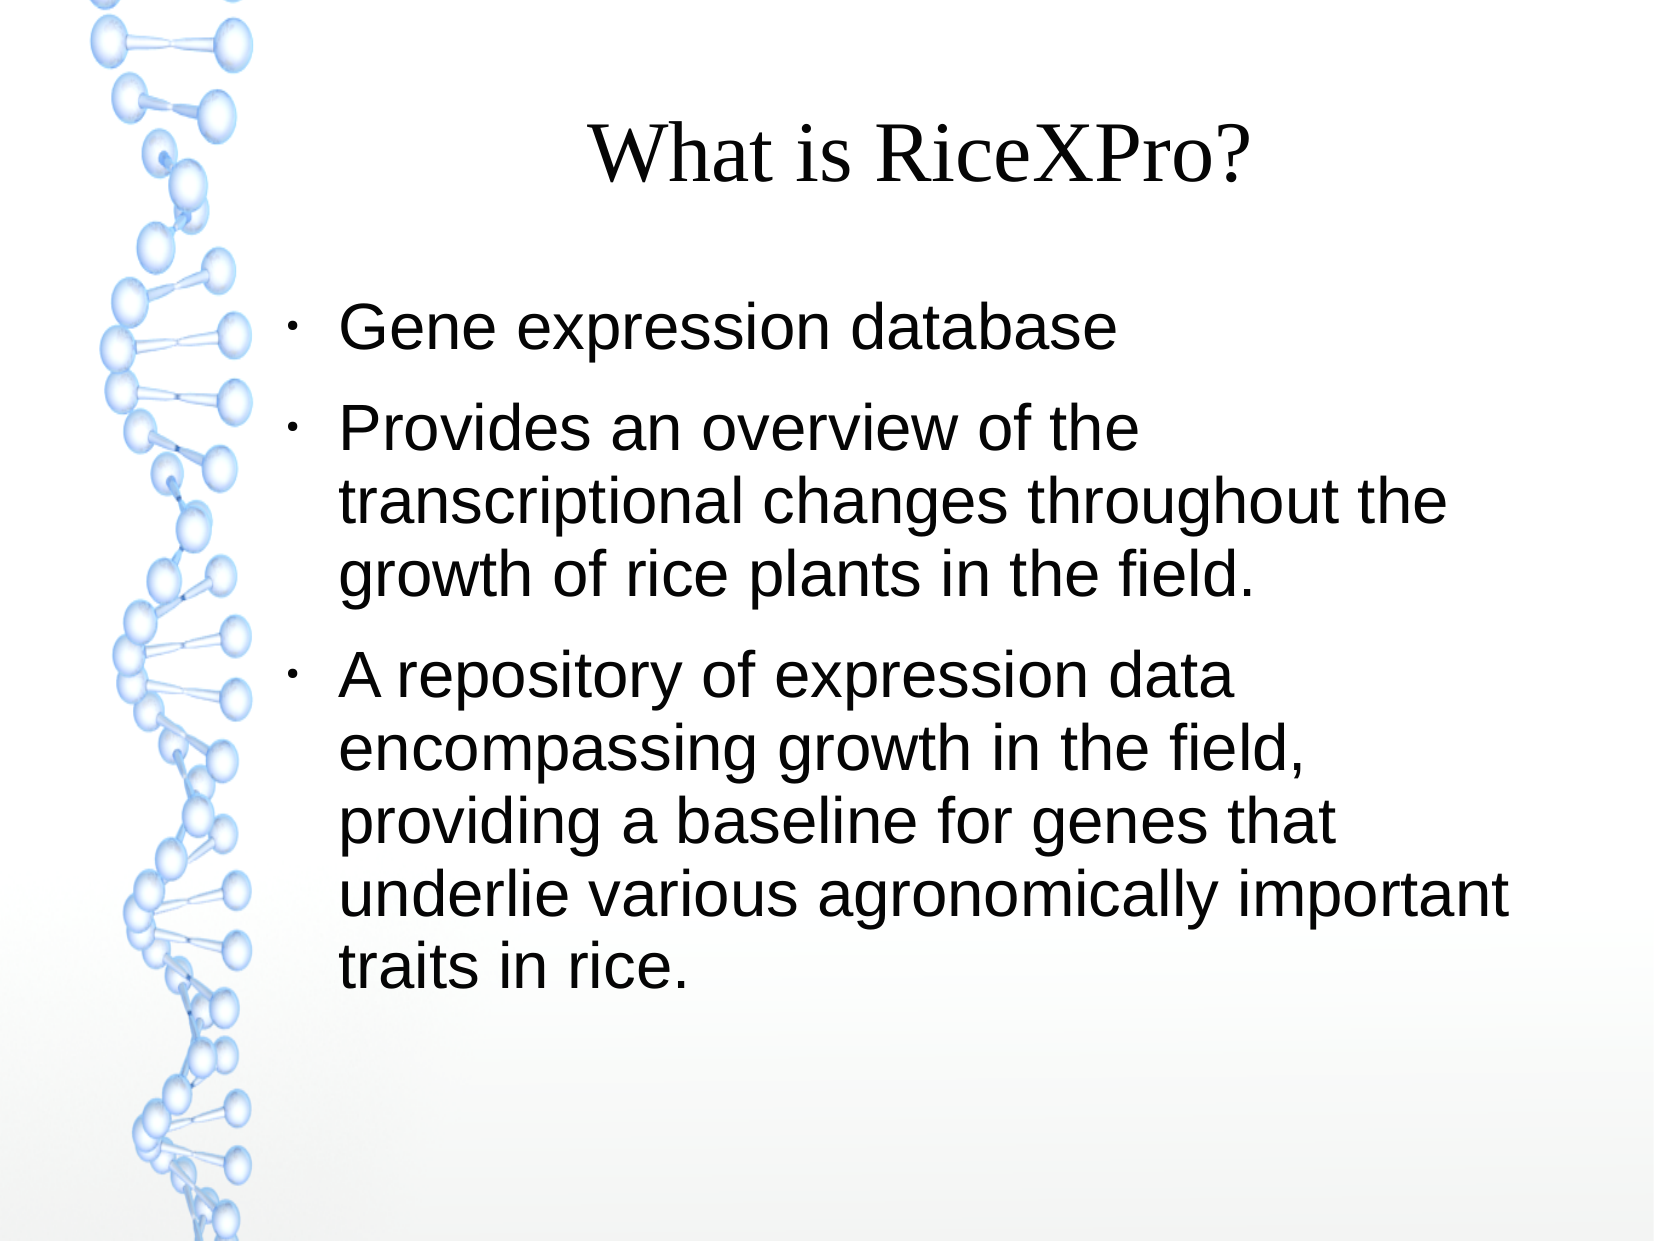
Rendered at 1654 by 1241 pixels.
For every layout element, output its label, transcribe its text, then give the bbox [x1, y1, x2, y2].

picture [0, 0, 1654, 1241]
title What is RiceXPro? [269, 49, 1571, 257]
list Gene expression database Provides an overview of the transcriptional changes throughout the growth of rice plants in the field. A repository of expression data encompassing growth in the field, providing a baseline for genes that underlie various agronomically important traits in rice. [269, 290, 1538, 1010]
